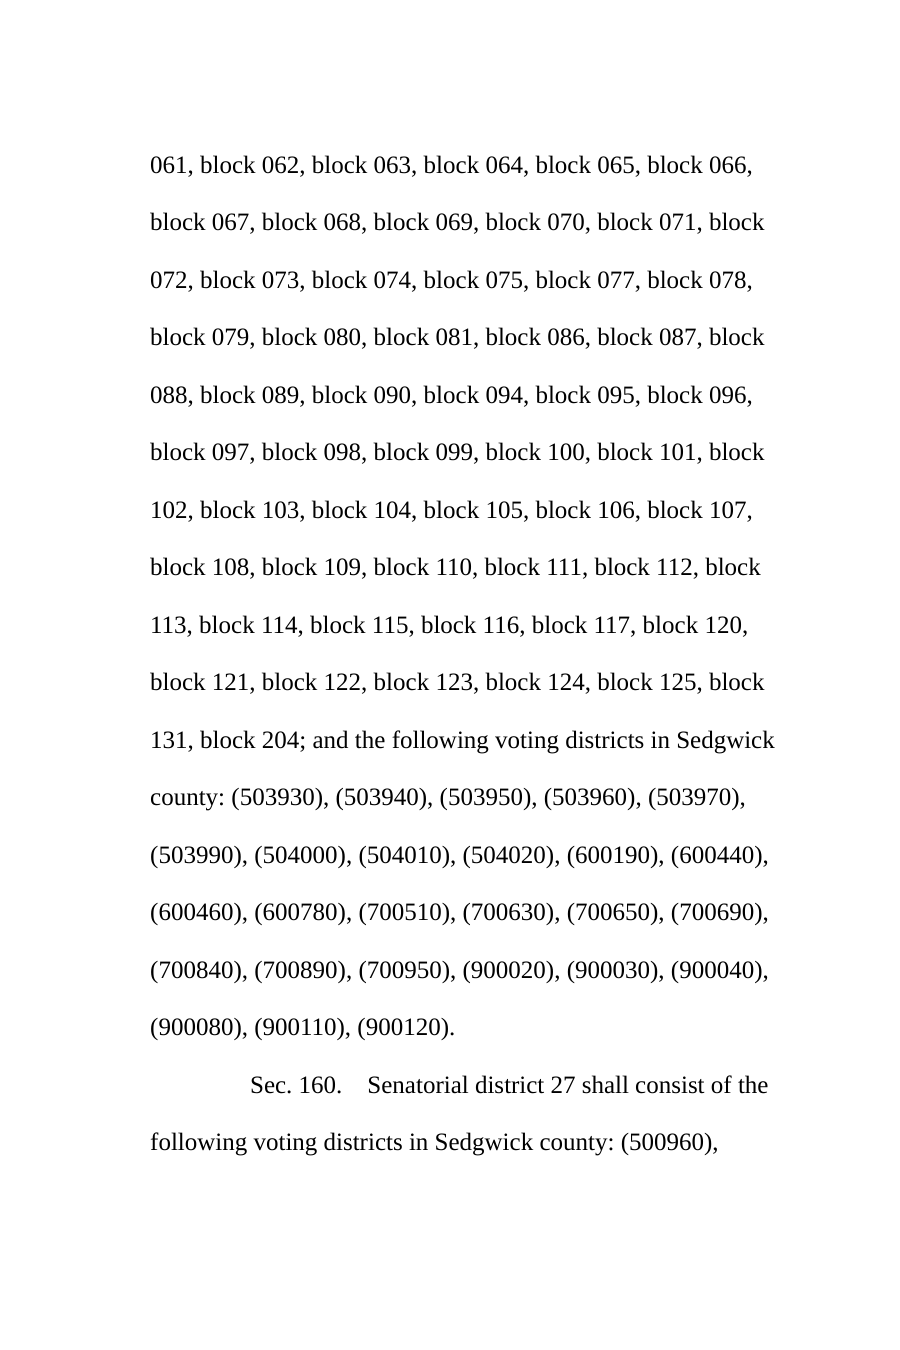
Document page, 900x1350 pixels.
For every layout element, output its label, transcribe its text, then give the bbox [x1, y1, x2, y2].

text 061, block 062, block 063, block 064, block 065, block 066, block 067, block 068, block 069, block 070, block 071, block 072, block 073, block 074, block 075, block 077, block 078, block 079, block 080, block 081, block 086, block 087, block 088, block 089, block 090, block 094, block 095, block 096, block 097, block 098, block 099, block 100, block 101, block 102, block 103, block 104, block 105, block 106, block 107, block 108, block 109, block 110, block 111, block 112, block 113, block 114, block 115, block 116, block 117, block 120, block 121, block 122, block 123, block 124, block 125, block 131, block 204; and the following voting districts in Sedgwick county: (503930), (503940), (503950), (503960), (503970), (503990), (504000), (504010), (504020), (600190), (600440), (600460), (600780), (700510), (700630), (700650), (700690), (700840), (700890), (700950), (900020), (900030), (900040), (900080), (900110), (900120). [150, 150, 787, 1041]
text Sec. 160. Senatorial district 27 shall consist of the following voting districts in Sedgwick county: (500960), [150, 1070, 787, 1156]
